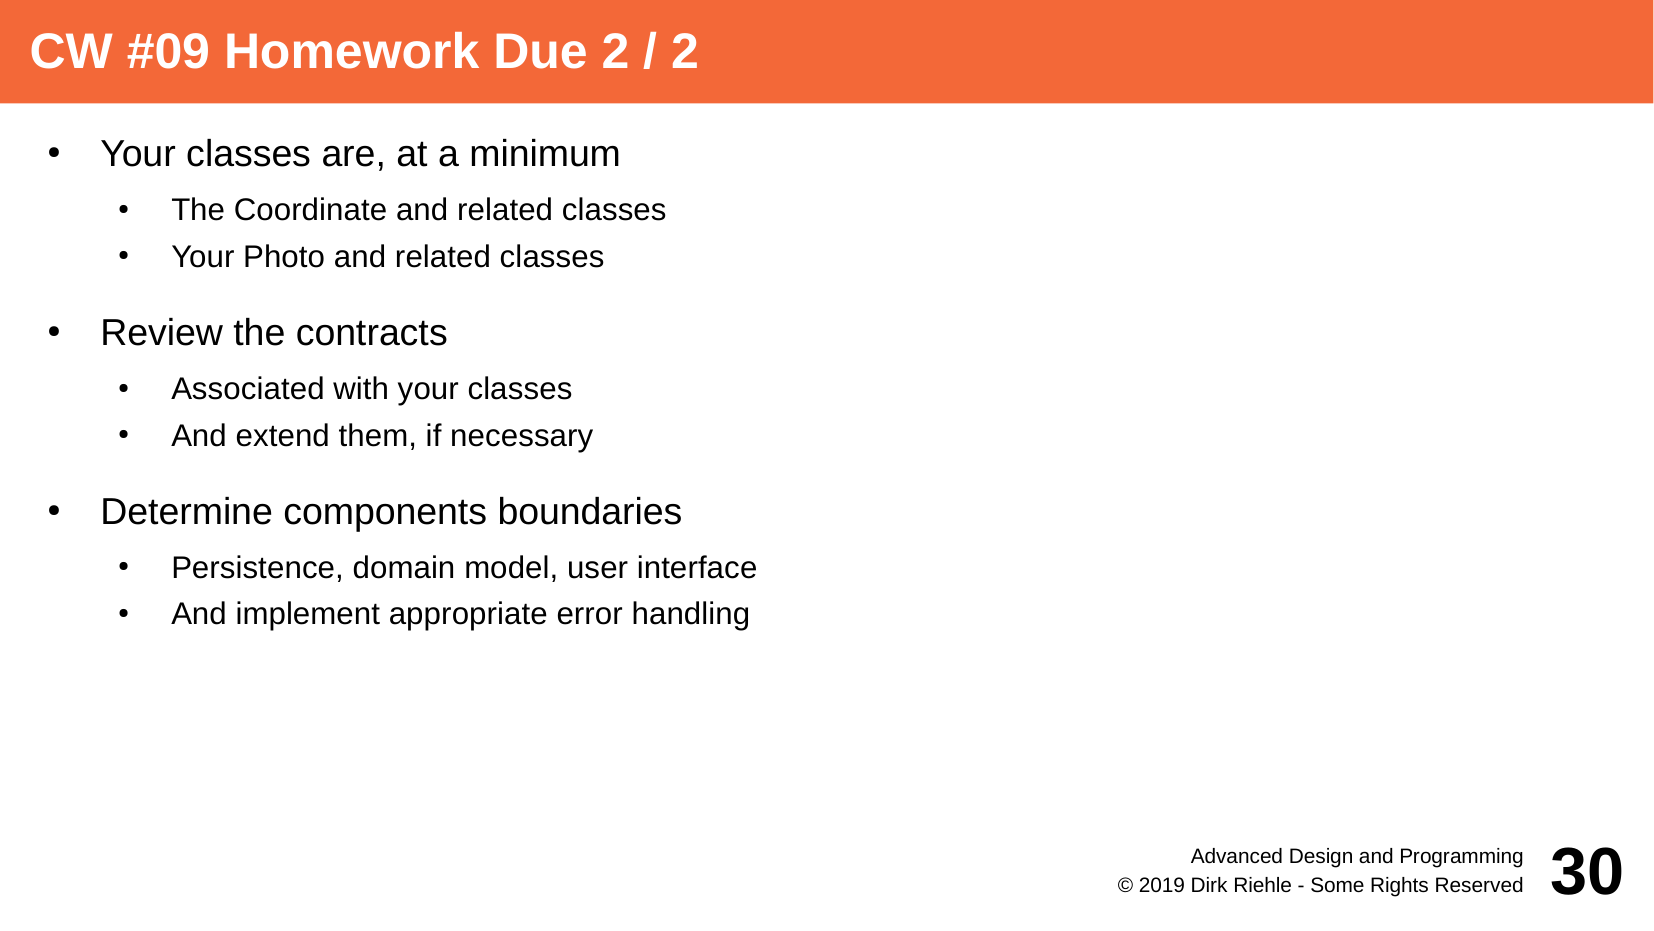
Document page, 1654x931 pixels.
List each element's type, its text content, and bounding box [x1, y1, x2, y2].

title CW #09 Homework Due 2 / 2 [0, 0, 1654, 104]
list Your classes are, at a minimum The Coordinate and related classes Your Photo and related classes Review the contracts Associated with your classes And extend them, if necessary Determine components boundaries Persistence, domain model, user interface And implement appropriate error handling [29, 132, 1625, 813]
